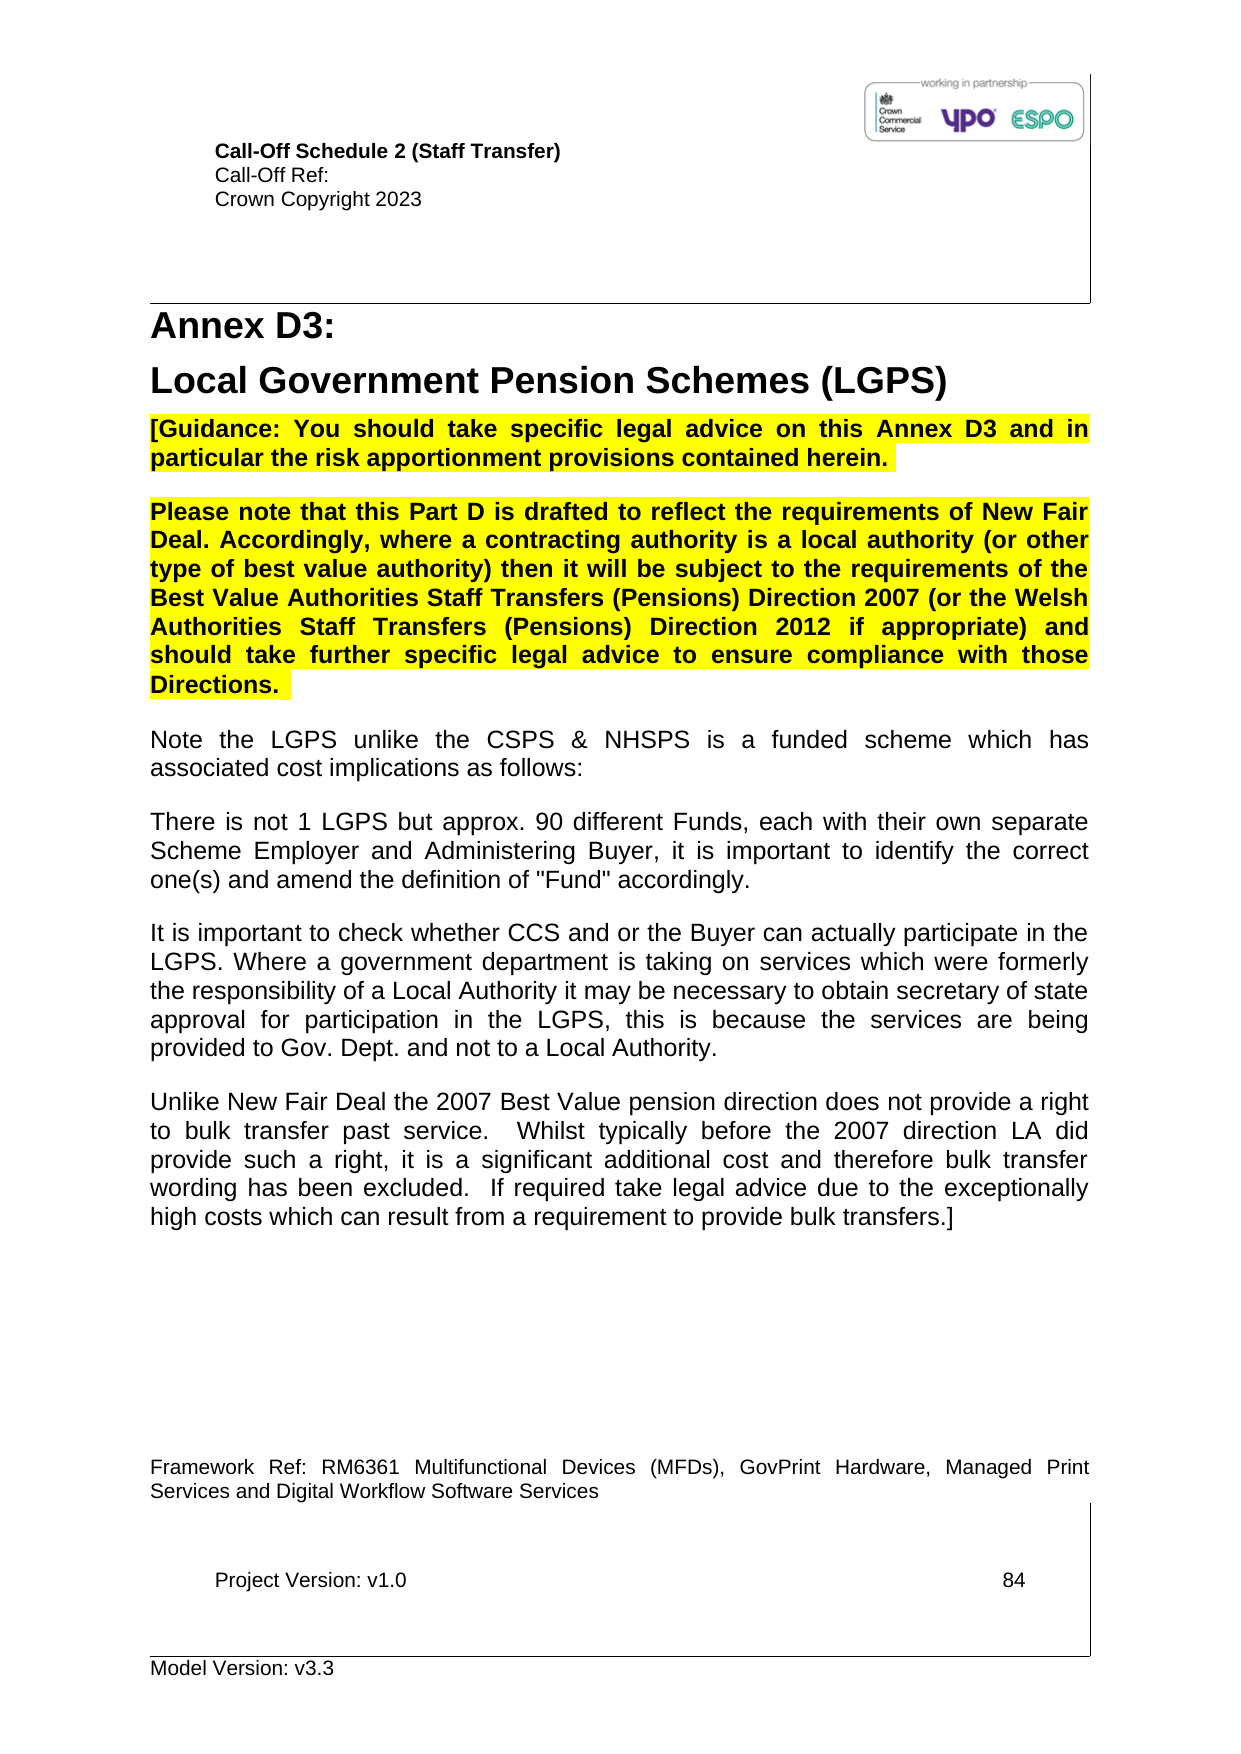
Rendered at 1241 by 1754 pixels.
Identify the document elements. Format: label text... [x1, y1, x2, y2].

text [Guidance: You should take specific legal advice on this Annex D3 and in particular the risk apportionment provisions contained herein. [150, 414, 1090, 472]
text Local Government Pension Schemes (LGPS) [150, 358, 1090, 402]
text There is not 1 LGPS but approx. 90 different Funds, each with their own separate Scheme Employer and Administering Buyer, it is important to identify the correct one(s) and amend the definition of "Fund" accordingly. [150, 807, 1090, 893]
text Annex D3: [150, 303, 1090, 346]
text It is important to check whether CCS and or the Buyer can actually participate in the LGPS. Where a government department is taking on services which were formerly the responsibility of a Local Authority it may be necessary to obtain secretary of state approval for participation in the LGPS, this is because the services are being provided to Gov. Dept. and not to a Local Authority. [150, 918, 1090, 1062]
text Note the LGPS unlike the CSPS & NHSPS is a funded scheme which has associated cost implications as follows: [150, 725, 1090, 782]
text Please note that this Part D is drafted to reflect the requirements of New Fair Deal. Accordingly, where a contracting authority is a local authority (or other type of best value authority) then it will be subject to the requirements of the Best Value Authorities Staff Transfers (Pensions) Direction 2007 (or the Welsh Authorities Staff Transfers (Pensions) Direction 2012 if appropriate) and should take further specific legal advice to ensure compliance with those Directions. [150, 497, 1090, 700]
text Unlike New Fair Deal the 2007 Best Value pension direction does not provide a right to bulk transfer past service. Whilst typically before the 2007 direction LA did provide such a right, it is a significant additional cost and therefore bulk transfer wording has been excluded. If required take legal advice due to the exceptionally high costs which can result from a requirement to provide bulk transfers.] [150, 1087, 1090, 1231]
